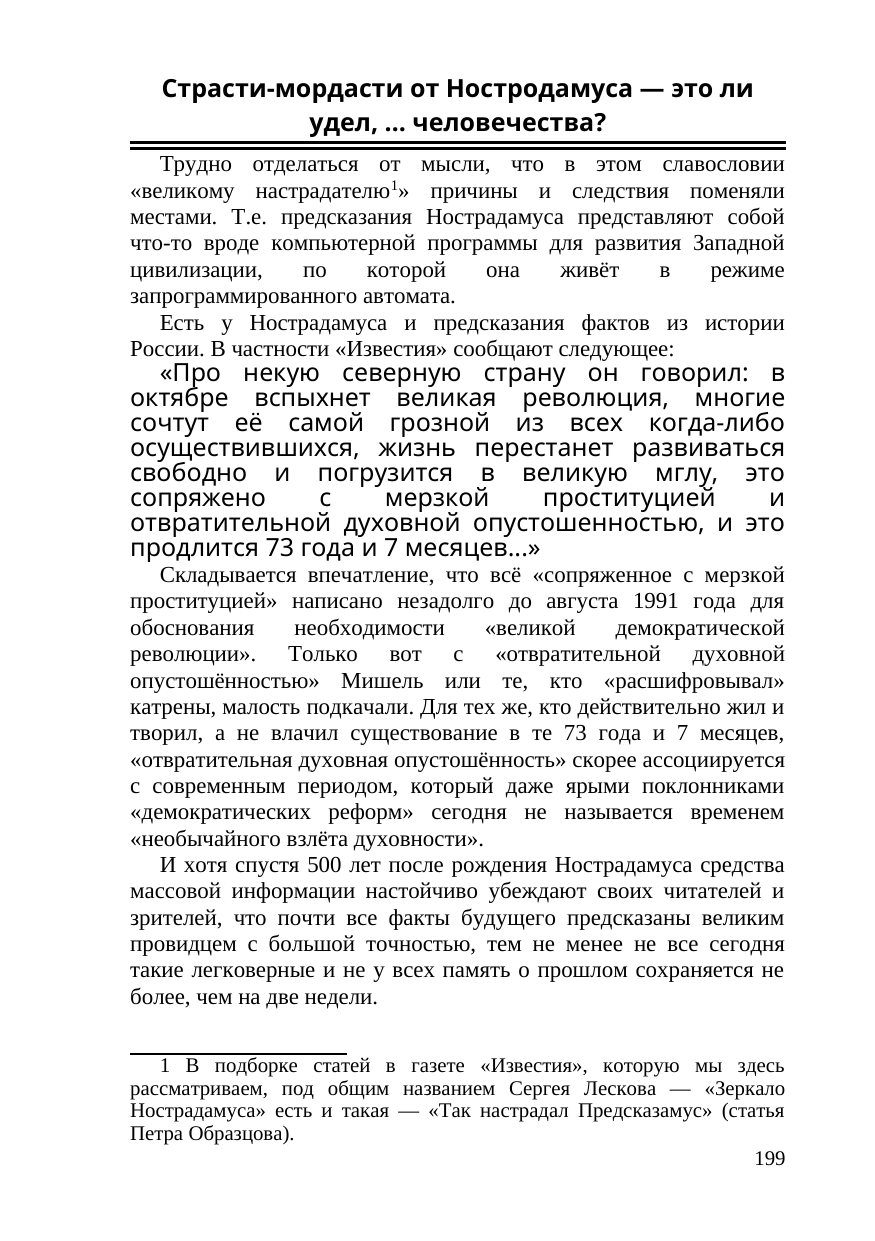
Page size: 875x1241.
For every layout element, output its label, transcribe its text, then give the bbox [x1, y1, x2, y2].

text И хотя спустя 500 лет после рождения Нострадамуса средства массовой информации настойчиво убеждают своих читателей и зрителей, что почти все факты будущего предсказаны великим провидцем с большой точностью, тем не менее не все сегодня такие легковерные и не у всех память о прошлом сохраняется не более, чем на две недели. [130, 851, 786, 1009]
text Трудно отделаться от мысли, что в этом славословии «великому настрадателю» причины и следствия поменяли местами. Т.е. предсказания Нострадамуса представляют собой что-то вроде компьютерной программы для развития Западной цивилизации, по которой она живёт в режиме запрограммированного автомата. [130, 150, 786, 308]
text Есть у Нострадамуса и предсказания фактов из истории России. В частности «Известия» сообщают следующее: [130, 308, 786, 361]
text «Про некую северную страну он говорил: в октябре вспыхнет великая революция, многие сочтут её самой грозной из всех когда-либо осуществившихся, жизнь перестанет развиваться свободно и погрузится в великую мглу, это сопряжено с мерзкой проституцией и отвратительной духовной опустошенностью, и это продлится 73 года и 7 месяцев...» [130, 361, 786, 561]
text Складывается впечатление, что всё «сопряженное с мерзкой проституцией» написано незадолго до августа 1991 года для обоснования необходимости «великой демократической революции». Только вот с «отвратительной духовной опустошённостью» Мишель или те, кто «расшифровывал» катрены, малость подкачали. Для тех же, кто действительно жил и творил, а не влачил существование в те 73 года и 7 месяцев, «отвратительная духовная опустошённость» скорее ассоциируется с современным периодом, который даже ярыми поклонниками «демократических реформ» сегодня не называется временем «необычайного взлёта духовности». [130, 561, 786, 851]
text В подборке статей в газете «Известия», которую мы здесь рассматриваем, под общим названием Сергея Лескова — «Зеркало Нострадамуса» есть и такая — «Так настрадал Предсказамус» (статья Петра Образцова). [130, 1054, 786, 1145]
